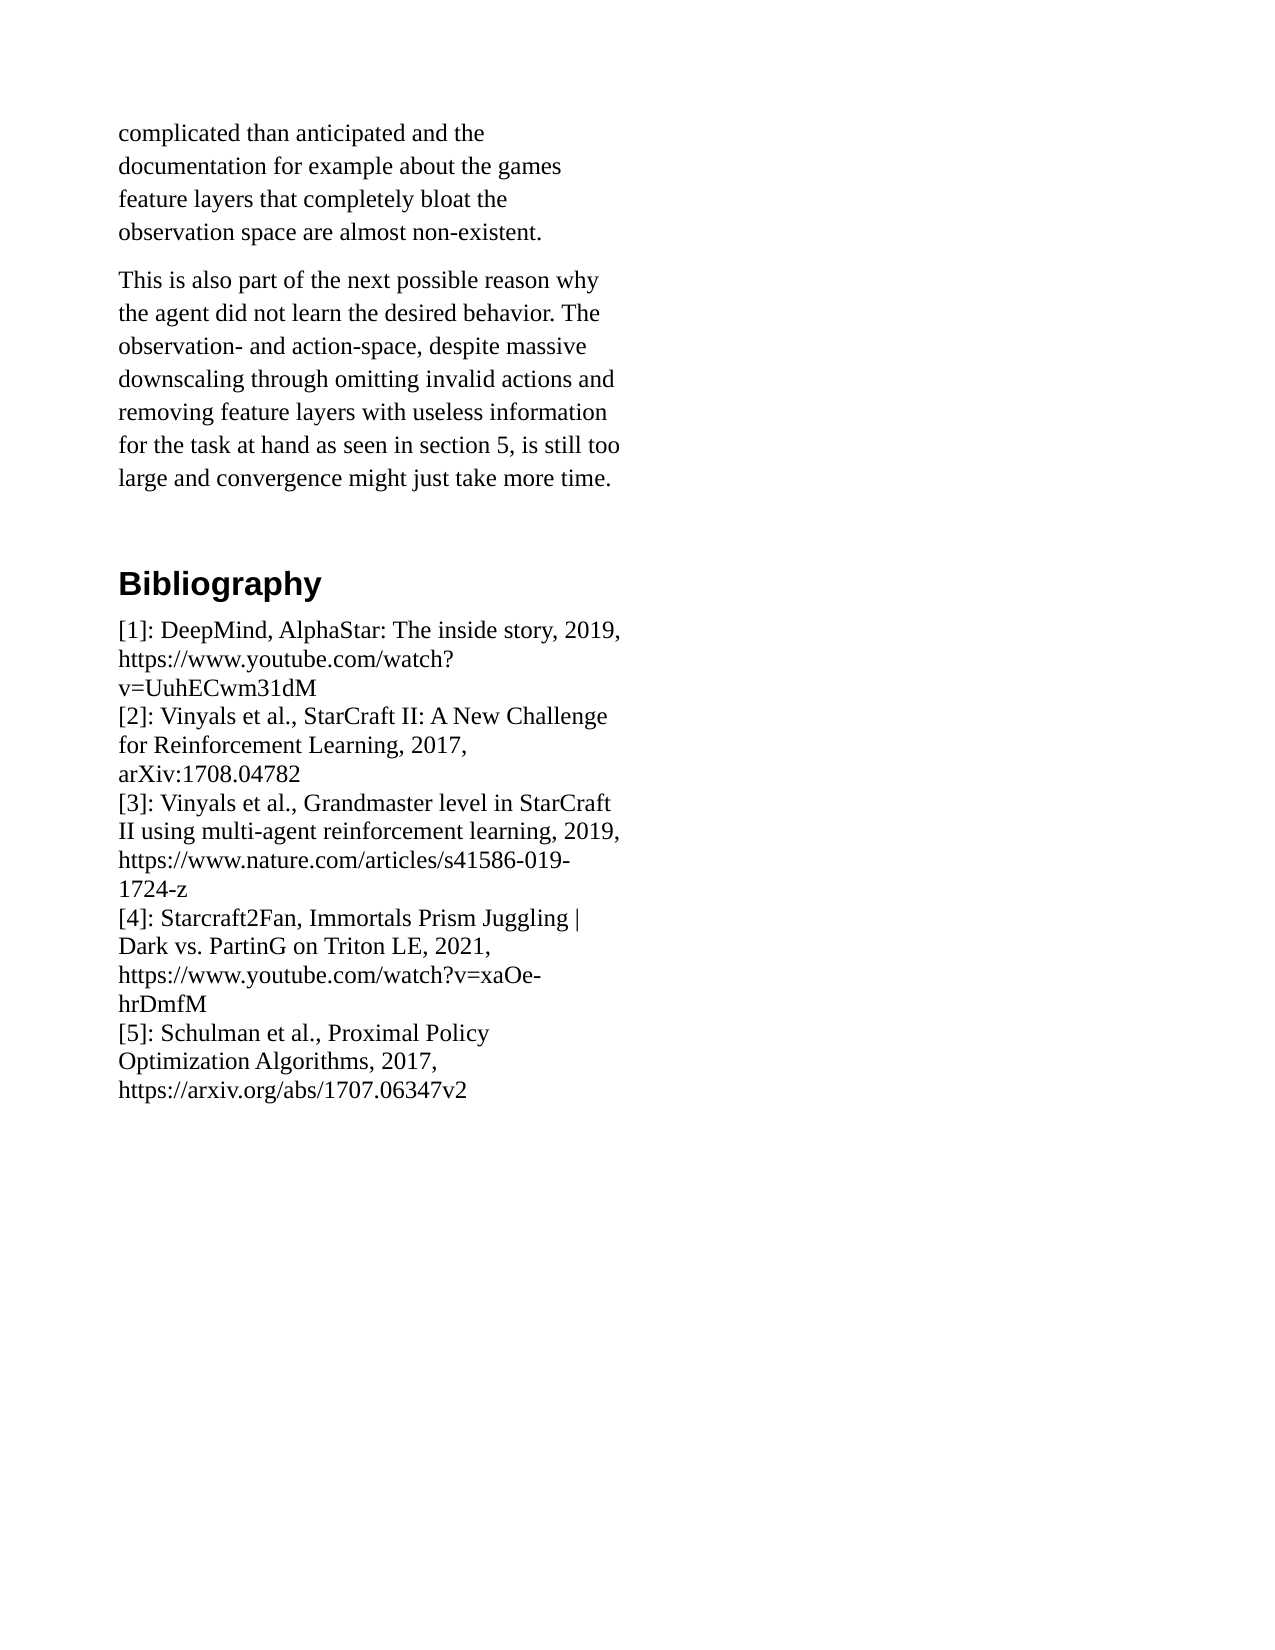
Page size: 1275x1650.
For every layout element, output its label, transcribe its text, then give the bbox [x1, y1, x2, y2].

text [2]: Vinyals et al., StarCraft II: A New Challenge for Reinforcement Learning, 2017, arXiv:1708.04782 [118, 701, 622, 788]
subtitle Bibliography [118, 564, 622, 603]
text [1]: DeepMind, AlphaStar: The inside story, 2019, https://www.youtube.com/watch?v=UuhECwm31dM [118, 615, 622, 701]
text complicated than anticipated and the documentation for example about the games feature layers that completely bloat the observation space are almost non-existent. [118, 118, 622, 246]
text [3]: Vinyals et al., Grandmaster level in StarCraft II using multi-agent reinforcement learning, 2019, https://www.nature.com/articles/s41586-019-1724-z [118, 788, 622, 903]
text [5]: Schulman et al., Proximal Policy Optimization Algorithms, 2017, https://arxiv.org/abs/1707.06347v2 [118, 1018, 622, 1104]
text This is also part of the next possible reason why the agent did not learn the desired behavior. The observation- and action-space, despite massive downscaling through omitting invalid actions and removing feature layers with useless information for the task at hand as seen in section 5, is still too large and convergence might just take more time. [118, 265, 622, 492]
text [4]: Starcraft2Fan, Immortals Prism Juggling | Dark vs. PartinG on Triton LE, 2021, https://www.youtube.com/watch?v=xaOe-hrDmfM [118, 903, 622, 1018]
